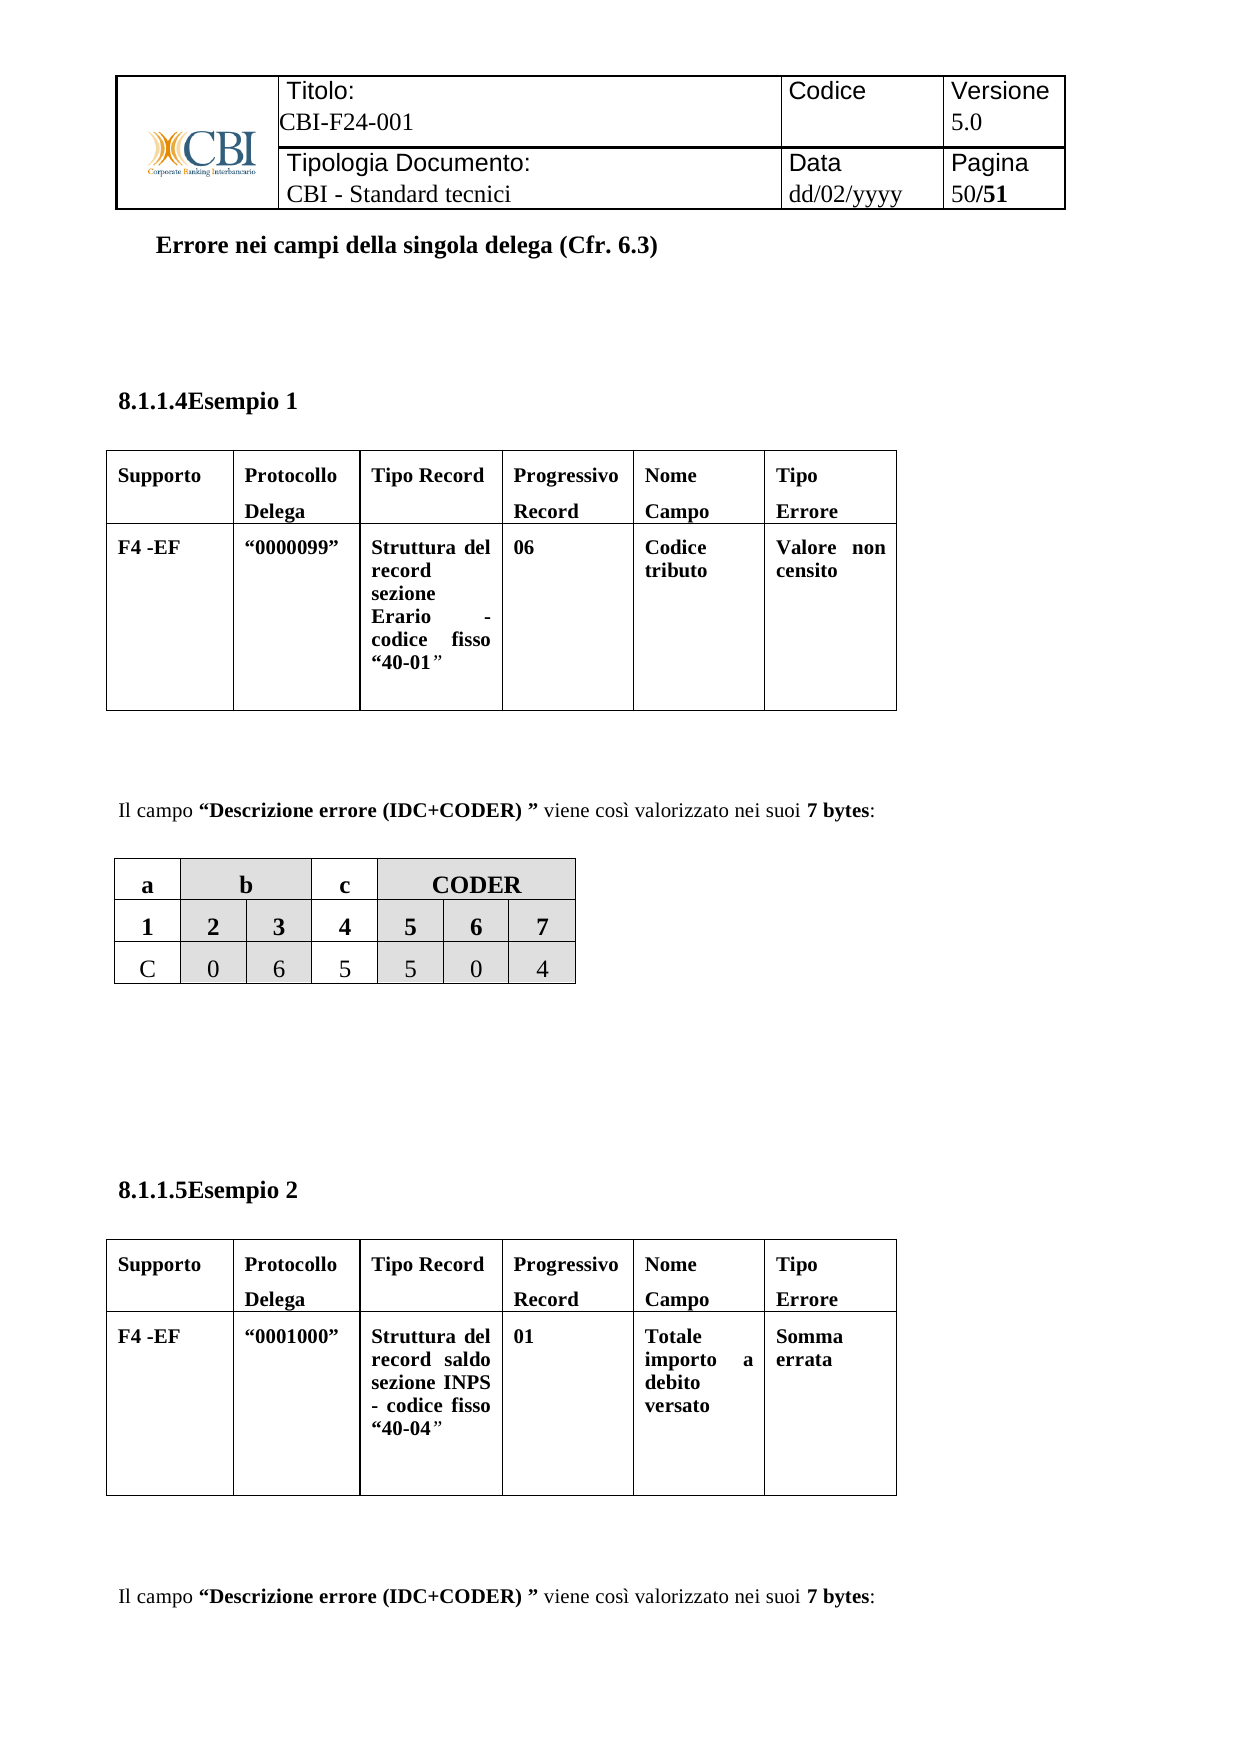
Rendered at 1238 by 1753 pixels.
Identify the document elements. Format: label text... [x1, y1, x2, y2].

table_cell “0000099” [234, 524, 359, 710]
table_header Supporto [107, 1240, 233, 1311]
table_cell Codice tributo [634, 524, 764, 710]
table_cell 01 [503, 1312, 633, 1495]
table_header Nome Campo [634, 1240, 764, 1311]
table_cell 5 [312, 942, 377, 982]
table_header Supporto [107, 451, 233, 522]
table_cell 2 [181, 900, 246, 941]
table_header Nome Campo [634, 451, 764, 522]
table_cell 6 [444, 900, 508, 941]
table_cell C [115, 942, 180, 982]
table_cell 06 [503, 524, 633, 710]
subtitle Errore nei campi della singola delega (Cfr. 6.3) [118, 231, 1090, 259]
table_header Tipo Errore [765, 451, 896, 522]
table_cell 5 [378, 900, 443, 941]
table_header c [312, 859, 377, 899]
table_cell Somma errata [765, 1312, 896, 1495]
table_cell Struttura del record sezione Erario - codice fisso “40-01” [361, 524, 502, 710]
table_header Progressivo Record [503, 1240, 633, 1311]
table_header Progressivo Record [503, 451, 633, 522]
table_header Tipo Errore [765, 1240, 896, 1311]
table_cell 4 [312, 900, 377, 941]
table_cell 1 [115, 900, 180, 941]
subtitle Esempio 1 [118, 387, 1090, 415]
table_header Tipo Record [361, 451, 502, 522]
table_cell 4 [509, 942, 575, 982]
table_cell 5 [378, 942, 443, 982]
table_header Tipo Record [361, 1240, 502, 1311]
text Il campo “Descrizione errore (IDC+CODER) ” viene così valorizzato nei suoi 7 bytes: [118, 1585, 1090, 1608]
table_cell Struttura del record saldo sezione INPS - codice fisso “40-04” [361, 1312, 502, 1495]
table_cell 0 [181, 942, 246, 982]
table_cell “0001000” [234, 1312, 359, 1495]
table_cell 3 [247, 900, 311, 941]
table_header b [181, 859, 311, 899]
text Il campo “Descrizione errore (IDC+CODER) ” viene così valorizzato nei suoi 7 bytes: [118, 799, 1090, 822]
table_cell 0 [444, 942, 508, 982]
table_cell Totale importo a debito versato [634, 1312, 764, 1495]
table_cell F4 -EF [107, 1312, 233, 1495]
table_header Protocollo Delega [234, 1240, 359, 1311]
table_header a [115, 859, 180, 899]
table_cell 7 [509, 900, 575, 941]
table_header Protocollo Delega [234, 451, 359, 522]
table_cell 6 [247, 942, 311, 982]
table_header CODER [378, 859, 575, 899]
table_cell Valore non censito [765, 524, 896, 710]
table_cell F4 -EF [107, 524, 233, 710]
subtitle Esempio 2 [118, 1176, 1090, 1204]
